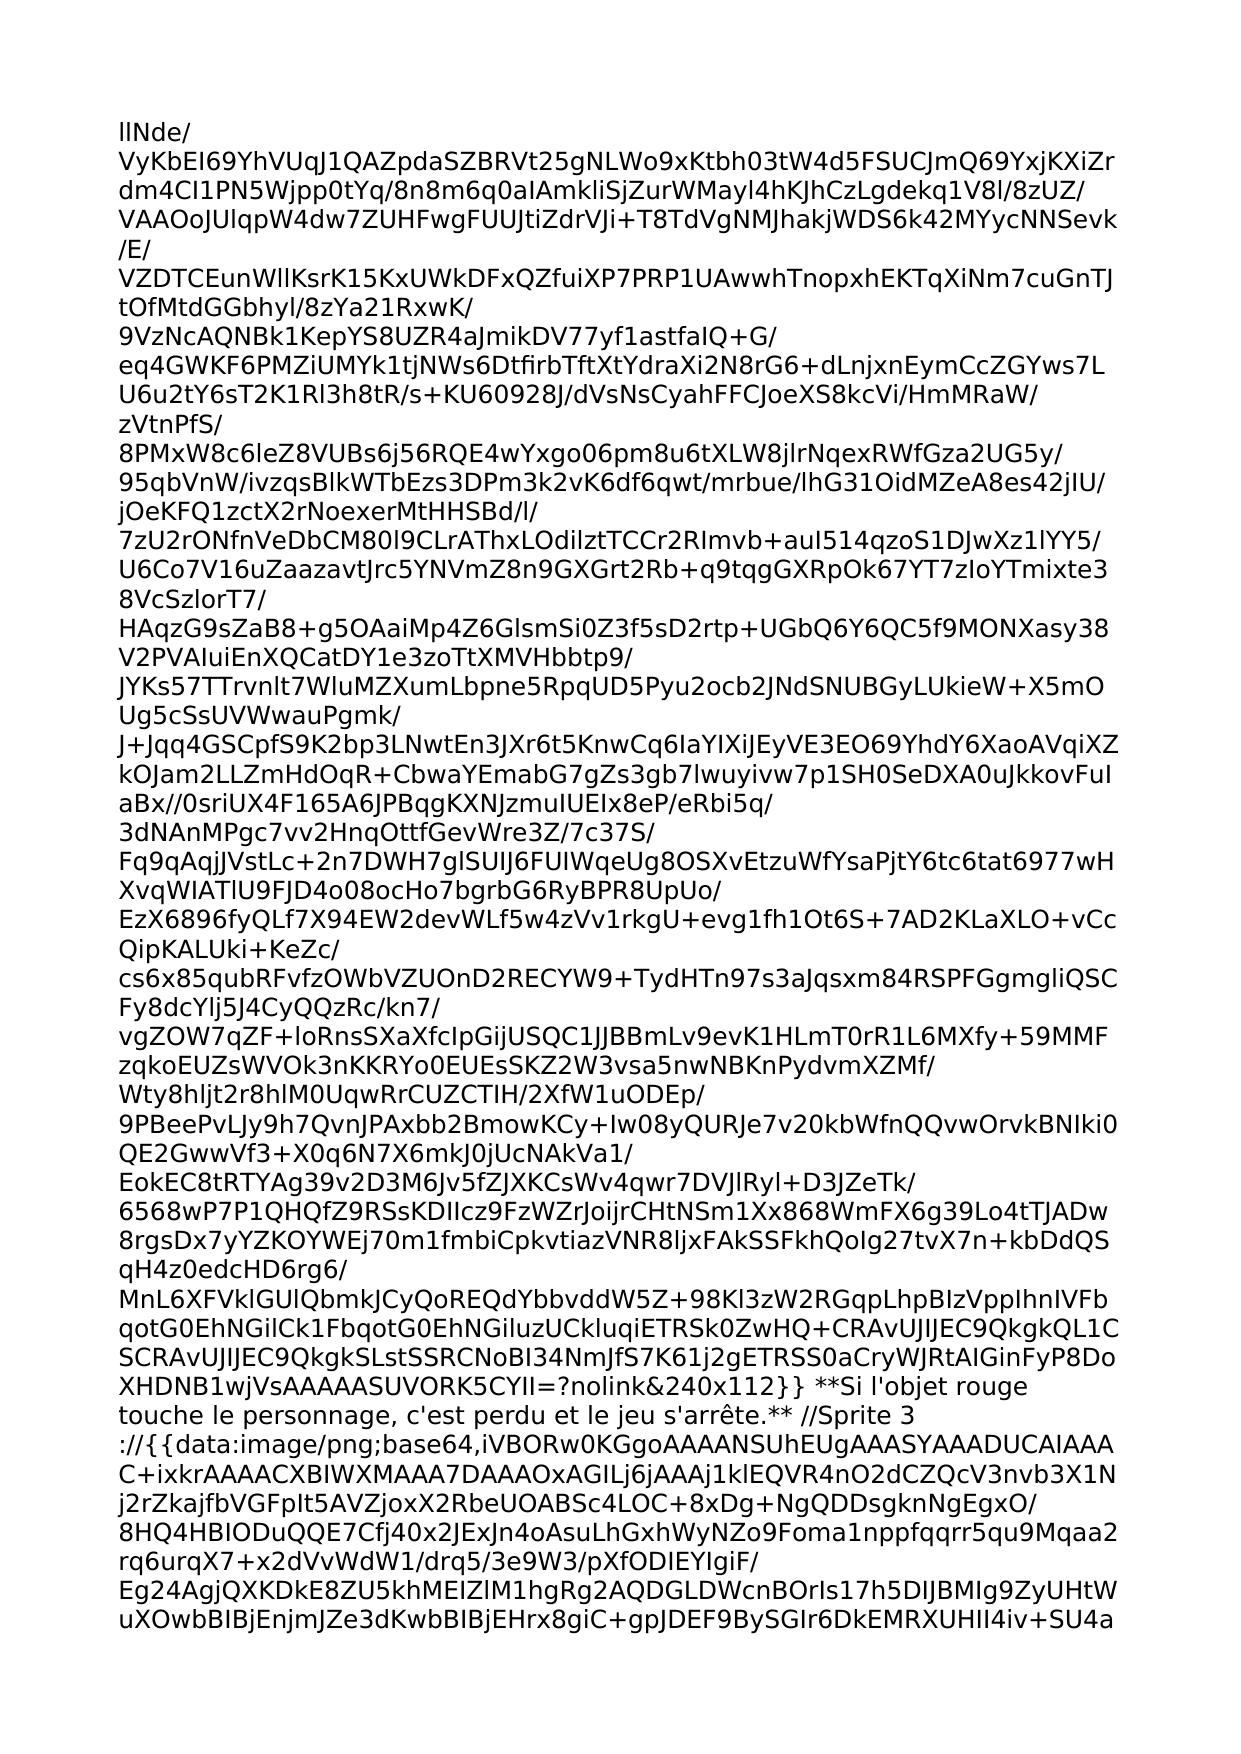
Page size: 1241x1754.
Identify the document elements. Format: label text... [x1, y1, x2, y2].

text llNde/VyKbEI69YhVUqJ1QAZpdaSZBRVt25gNLWo9xKtbh03tW4d5FSUCJmQ69YxjKXiZrdm4CI1PN5Wjpp0tYq/8n8m6q0aIAmkliSjZurWMayl4hKJhCzLgdekq1V8l/8zUZ/VAAOoJUlqpW4dw7ZUHFwgFUUJtiZdrVJi+T8TdVgNMJhakjWDS6k42MYycNNSevk/E/VZDTCEunWllKsrK15KxUWkDFxQZfuiXP7PRP1UAwwhTnopxhEKTqXiNm7cuGnTJtOfMtdGGbhyl/8zYa21RxwK/9VzNcAQNBk1KepYS8UZR4aJmikDV77yf1astfaIQ+G/eq4GWKF6PMZiUMYk1tjNWs6DtfirbTftXtYdraXi2N8rG6+dLnjxnEymCcZGYws7LU6u2tY6sT2K1Rl3h8tR/s+KU60928J/dVsNsCyahFFCJoeXS8kcVi/HmMRaW/zVtnPfS/8PMxW8c6leZ8VUBs6j56RQE4wYxgo06pm8u6tXLW8jlrNqexRWfGza2UG5y/95qbVnW/ivzqsBlkWTbEzs3DPm3k2vK6df6qwt/mrbue/lhG31OidMZeA8es42jIU/jOeKFQ1zctX2rNoexerMtHHSBd/l/7zU2rONfnVeDbCM80l9CLrAThxLOdilztTCCr2RImvb+auI514qzoS1DJwXz1lYY5/U6Co7V16uZaazavtJrc5YNVmZ8n9GXGrt2Rb+q9tqgGXRpOk67YT7zIoYTmixte38VcSzlorT7/HAqzG9sZaB8+g5OAaiMp4Z6GlsmSi0Z3f5sD2rtp+UGbQ6Y6QC5f9MONXasy38V2PVAIuiEnXQCatDY1e3zoTtXMVHbbtp9/JYKs57TTrvnlt7WluMZXumLbpne5RpqUD5Pyu2ocb2JNdSNUBGyLUkieW+X5mOUg5cSsUVWwauPgmk/J+Jqq4GSCpfS9K2bp3LNwtEn3JXr6t5KnwCq6IaYIXiJEyVE3EO69YhdY6XaoAVqiXZkOJam2LLZmHdOqR+CbwaYEmabG7gZs3gb7lwuyivw7p1SH0SeDXA0uJkkovFuIaBx//0sriUX4F165A6JPBqgKXNJzmuIUEIx8eP/eRbi5q/3dNAnMPgc7vv2HnqOttfGevWre3Z/7c37S/Fq9qAqjJVstLc+2n7DWH7glSUIJ6FUIWqeUg8OSXvEtzuWfYsaPjtY6tc6tat6977wHXvqWIATlU9FJD4o08ocHo7bgrbG6RyBPR8UpUo/EzX6896fyQLf7X94EW2devWLf5w4zVv1rkgU+evg1fh1Ot6S+7AD2KLaXLO+vCcQipKALUki+KeZc/cs6x85qubRFvfzOWbVZUOnD2RECYW9+TydHTn97s3aJqsxm84RSPFGgmgliQSCFy8dcYlj5J4CyQQzRc/kn7/vgZOW7qZF+loRnsSXaXfcIpGijUSQC1JJBBmLv9evK1HLmT0rR1L6MXfy+59MMFzqkoEUZsWVOk3nKKRYo0EUEsSKZ2W3vsa5nwNBKnPydvmXZMf/Wty8hljt2r8hlM0UqwRrCUZCTIH/2XfW1uODEp/9PBeePvLJy9h7QvnJPAxbb2BmowKCy+Iw08yQURJe7v20kbWfnQQvwOrvkBNIki0QE2GwwVf3+X0q6N7X6mkJ0jUcNAkVa1/EokEC8tRTYAg39v2D3M6Jv5fZJXKCsWv4qwr7DVJlRyl+D3JZeTk/6568wP7P1QHQfZ9RSsKDIIcz9FzWZrJoijrCHtNSm1Xx868WmFX6g39Lo4tTJADw8rgsDx7yYZKOYWEj70m1fmbiCpkvtiazVNR8ljxFAkSSFkhQoIg27tvX7n+kbDdQSqH4z0edcHD6rg6/MnL6XFVklGUlQbmkJCyQoREQdYbbvddW5Z+98Kl3zW2RGqpLhpBIzVppIhnIVFbqotG0EhNGilCk1FbqotG0EhNGiluzUCkluqiETRSk0ZwHQ+CRAvUJIJEC9QkgkQL1CSCRAvUJIJEC9QkgkSLstSSRCNoBI34NmJfS7K61j2gETRSS0aCryWJRtAIGinFyP8DoXHDNB1wjVsAAAAASUVORK5CYII=?nolink&240x112}} **Si l'objet rouge touche le personnage, c'est perdu et le jeu s'arrête.** //Sprite 3 ://{{data:image/png;base64,iVBORw0KGgoAAAANSUhEUgAAASYAAADUCAIAAAC+ixkrAAAACXBIWXMAAA7DAAAOxAGILj6jAAAj1klEQVR4nO2dCZQcV3nvb3X1Nj2rZkajfbVGFpIt5AVZjoxX2RbeUOABSc4LOC+8xDg+NgQDDsgknNgEgxO/8HQ4HBIODuQQE7Cfj40x2JExJn4oAsuLhGxhWyNZo9Foma1nppfqqrr5qu9Mqaa2rq6urqX7+x2dVvWdW1/drq5/3e9W3/pXfODIEYIgiF/Eg24AgjQXKDkE8ZU5khMEIZlM1hgRg2AQDGLDWcnBOrIs17h5DIJBMIg9ZyUHtWuXOwbBIBjEnjmJZe3dKwbBIBjEHrx8giC+gpJDEF9BySGIr6DkEMRXUHII4iv+SU4a [118, 118, 1122, 1635]
